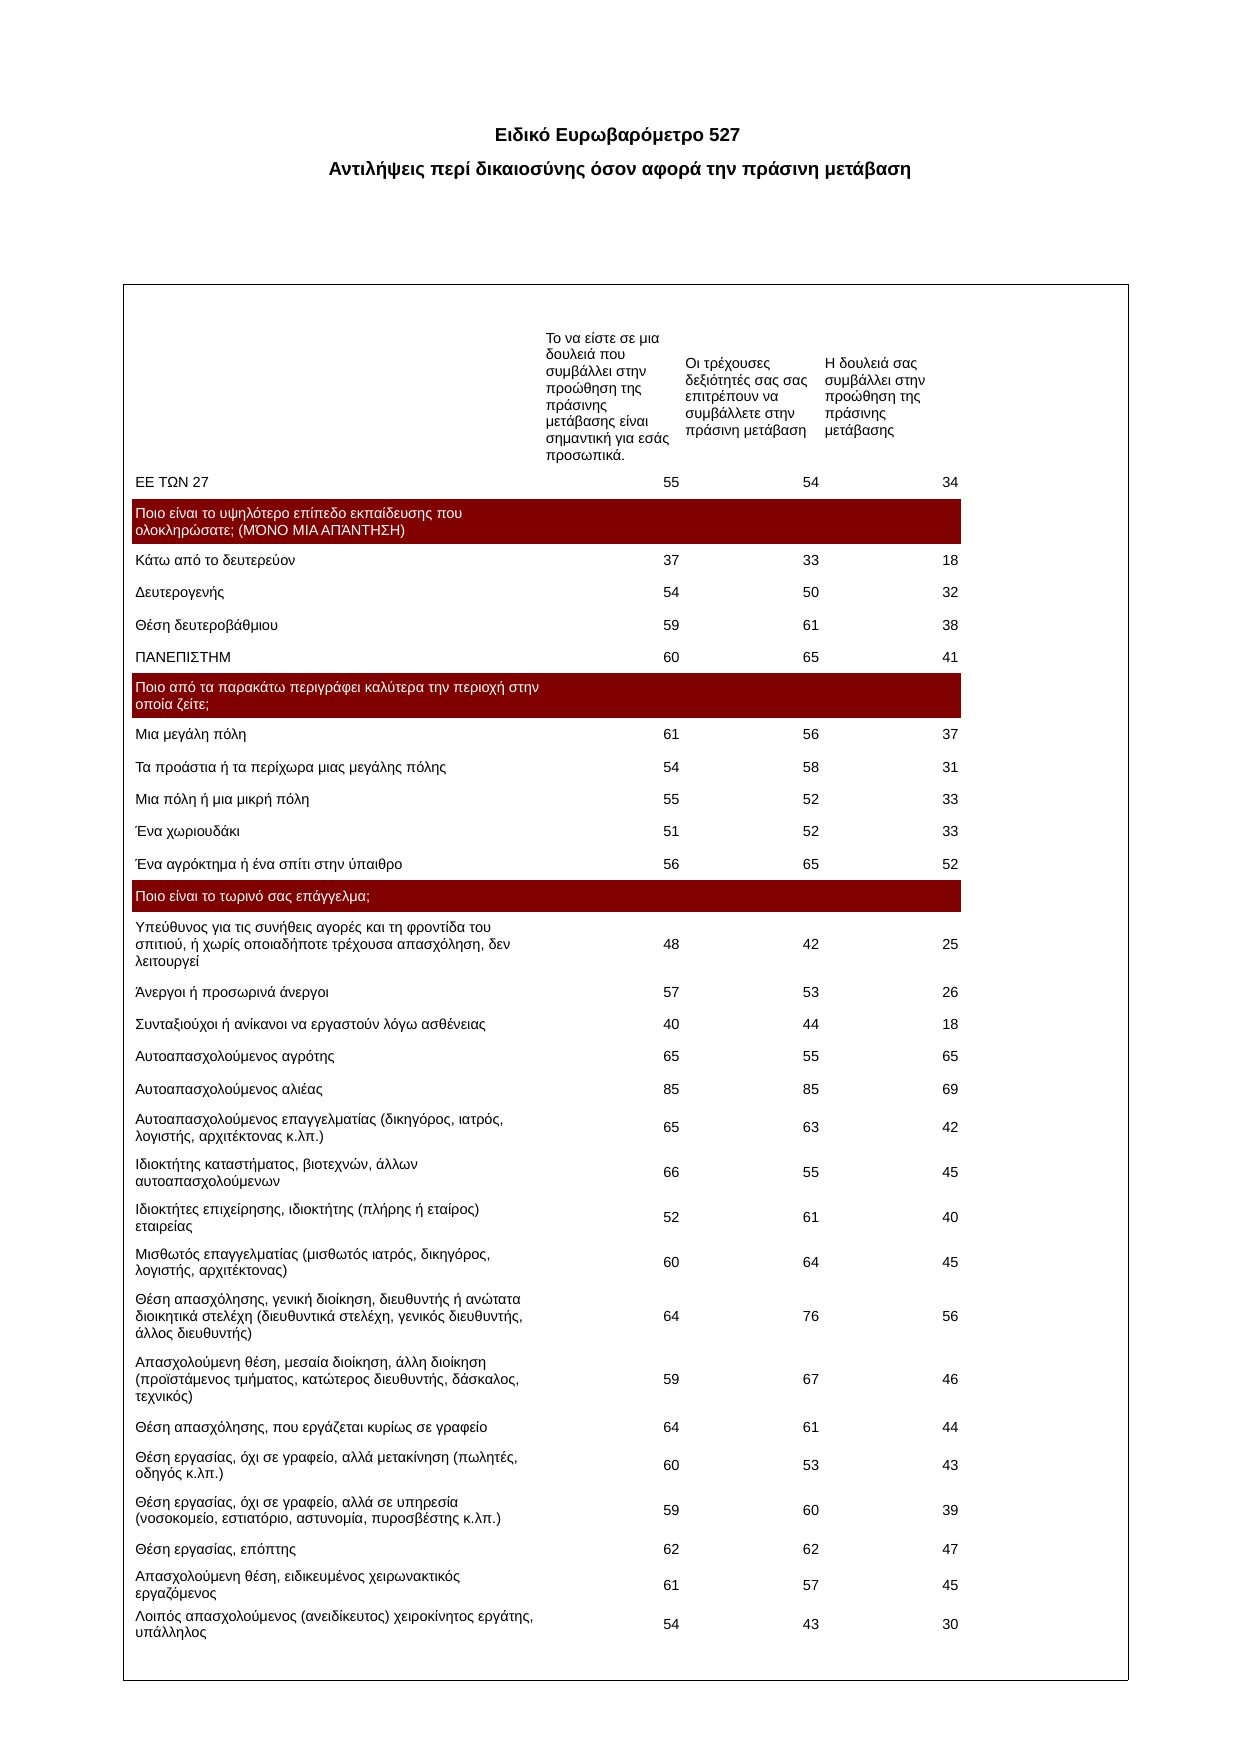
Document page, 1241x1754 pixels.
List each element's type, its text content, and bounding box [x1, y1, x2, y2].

table_cell 54 [543, 751, 682, 783]
table_cell 57 [543, 975, 682, 1008]
table_cell Αυτοαπασχολούμενος αλιέας [132, 1073, 543, 1105]
table_cell Άνεργοι ή προσωρινά άνεργοι [132, 975, 543, 1008]
table_cell Τα προάστια ή τα περίχωρα μιας μεγάλης πόλης [132, 751, 543, 783]
table_cell [822, 880, 961, 912]
table_cell 33 [822, 815, 961, 848]
table_cell 40 [543, 1008, 682, 1040]
table_header [132, 326, 543, 466]
table_cell 61 [682, 1410, 822, 1443]
table_cell 60 [543, 1240, 682, 1284]
table_cell 55 [543, 783, 682, 815]
table_cell Θέση απασχόλησης, που εργάζεται κυρίως σε γραφείο [132, 1410, 543, 1443]
table_cell 62 [543, 1533, 682, 1565]
table_cell 59 [543, 609, 682, 641]
table_cell 65 [543, 1040, 682, 1073]
table_cell 41 [822, 641, 961, 673]
table_cell Μια μεγάλη πόλη [132, 718, 543, 751]
table_cell 47 [822, 1533, 961, 1565]
table_cell 44 [682, 1008, 822, 1040]
table_cell 85 [682, 1073, 822, 1105]
table_cell ΕΕ ΤΩΝ 27 [132, 466, 543, 499]
table_cell 42 [822, 1105, 961, 1150]
table_cell 52 [543, 1195, 682, 1240]
table_cell 57 [682, 1565, 822, 1604]
table_cell 38 [822, 609, 961, 641]
table_cell 60 [543, 1443, 682, 1488]
table_cell 54 [682, 466, 822, 499]
table_cell Υπεύθυνος για τις συνήθεις αγορές και τη φροντίδα του σπιτιού, ή χωρίς οποιαδήποτε τρέχουσα απασχόληση, δεν λειτουργεί [132, 913, 543, 975]
table_cell 26 [822, 975, 961, 1008]
table_header Η δουλειά σας συμβάλλει στην προώθηση της πράσινης μετάβασης [822, 326, 961, 466]
table_cell 33 [822, 783, 961, 815]
table_cell 52 [682, 783, 822, 815]
table_cell Αυτοαπασχολούμενος αγρότης [132, 1040, 543, 1073]
table_cell Λοιπός απασχολούμενος (ανειδίκευτος) χειροκίνητος εργάτης, υπάλληλος [132, 1604, 543, 1644]
table_cell 52 [822, 848, 961, 880]
table_cell [682, 673, 822, 718]
table_cell 30 [822, 1604, 961, 1644]
table_cell [682, 499, 822, 544]
table_cell 55 [682, 1150, 822, 1195]
table_cell 61 [543, 718, 682, 751]
table_cell Θέση εργασίας, επόπτης [132, 1533, 543, 1565]
table_cell Αυτοαπασχολούμενος επαγγελματίας (δικηγόρος, ιατρός, λογιστής, αρχιτέκτονας κ.λπ.) [132, 1105, 543, 1150]
table_cell 53 [682, 1443, 822, 1488]
table_cell 85 [543, 1073, 682, 1105]
table_cell 64 [682, 1240, 822, 1284]
table_cell Ποιο είναι το τωρινό σας επάγγελμα; [132, 880, 543, 912]
table_cell 46 [822, 1348, 961, 1410]
table_cell 50 [682, 576, 822, 608]
table_cell 54 [543, 576, 682, 608]
table_cell 58 [682, 751, 822, 783]
table_cell 55 [682, 1040, 822, 1073]
table_cell 66 [543, 1150, 682, 1195]
table_cell 55 [543, 466, 682, 499]
table_cell 44 [822, 1410, 961, 1443]
table_cell [822, 499, 961, 544]
table_cell [543, 499, 682, 544]
table_cell 25 [822, 913, 961, 975]
table_cell Μισθωτός επαγγελματίας (μισθωτός ιατρός, δικηγόρος, λογιστής, αρχιτέκτονας) [132, 1240, 543, 1284]
table_cell Θέση δευτεροβάθμιου [132, 609, 543, 641]
table_cell 39 [822, 1488, 961, 1533]
table_cell Απασχολούμενη θέση, ειδικευμένος χειρωνακτικός εργαζόμενος [132, 1565, 543, 1604]
table_cell 62 [682, 1533, 822, 1565]
table_cell Ποιο είναι το υψηλότερο επίπεδο εκπαίδευσης που ολοκληρώσατε; (ΜΌΝΟ ΜΙΑ ΑΠΆΝΤΗΣΗ) [132, 499, 543, 544]
table_cell 61 [682, 1195, 822, 1240]
table_cell 43 [682, 1604, 822, 1644]
table_cell 65 [822, 1040, 961, 1073]
table_cell Κάτω από το δευτερεύον [132, 544, 543, 576]
table_cell Μια πόλη ή μια μικρή πόλη [132, 783, 543, 815]
table_cell Συνταξιούχοι ή ανίκανοι να εργαστούν λόγω ασθένειας [132, 1008, 543, 1040]
table_cell 48 [543, 913, 682, 975]
table_cell 18 [822, 544, 961, 576]
table_cell 53 [682, 975, 822, 1008]
table_cell 76 [682, 1285, 822, 1347]
table_cell 59 [543, 1348, 682, 1410]
table_cell Ποιο από τα παρακάτω περιγράφει καλύτερα την περιοχή στην οποία ζείτε; [132, 673, 543, 718]
table_cell 59 [543, 1488, 682, 1533]
table_cell 56 [682, 718, 822, 751]
table_cell 65 [682, 848, 822, 880]
table_cell 69 [822, 1073, 961, 1105]
table_cell 61 [543, 1565, 682, 1604]
table_cell 37 [543, 544, 682, 576]
table_cell 45 [822, 1240, 961, 1284]
table_cell 40 [822, 1195, 961, 1240]
table_cell Ένα αγρόκτημα ή ένα σπίτι στην ύπαιθρο [132, 848, 543, 880]
table_cell 18 [822, 1008, 961, 1040]
table_cell Ένα χωριουδάκι [132, 815, 543, 848]
table_cell [822, 673, 961, 718]
table_cell 63 [682, 1105, 822, 1150]
table_cell 43 [822, 1443, 961, 1488]
table_cell 37 [822, 718, 961, 751]
table_cell 64 [543, 1410, 682, 1443]
table_cell 42 [682, 913, 822, 975]
table_header Οι τρέχουσες δεξιότητές σας σας επιτρέπουν να συμβάλλετε στην πράσινη μετάβαση [682, 326, 822, 466]
table_cell 45 [822, 1565, 961, 1604]
table_cell 65 [543, 1105, 682, 1150]
table_cell 67 [682, 1348, 822, 1410]
table_cell 31 [822, 751, 961, 783]
table_cell Θέση εργασίας, όχι σε γραφείο, αλλά σε υπηρεσία (νοσοκομείο, εστιατόριο, αστυνομία, πυροσβέστης κ.λπ.) [132, 1488, 543, 1533]
table_cell 56 [543, 848, 682, 880]
table_cell 33 [682, 544, 822, 576]
table_cell Ιδιοκτήτης καταστήματος, βιοτεχνών, άλλων αυτοαπασχολούμενων [132, 1150, 543, 1195]
table_cell 64 [543, 1285, 682, 1347]
table_cell 60 [682, 1488, 822, 1533]
table_header Το να είστε σε μια δουλειά που συμβάλλει στην προώθηση της πράσινης μετάβασης είναι σημαντική για εσάς προσωπικά. [543, 326, 682, 466]
table_cell Δευτερογενής [132, 576, 543, 608]
table_cell 51 [543, 815, 682, 848]
table_cell 52 [682, 815, 822, 848]
table_cell 54 [543, 1604, 682, 1644]
table_cell 32 [822, 576, 961, 608]
table_cell [543, 673, 682, 718]
table_cell 61 [682, 609, 822, 641]
table_cell [682, 880, 822, 912]
table_cell 65 [682, 641, 822, 673]
table_cell 56 [822, 1285, 961, 1347]
table_cell Ιδιοκτήτες επιχείρησης, ιδιοκτήτης (πλήρης ή εταίρος) εταιρείας [132, 1195, 543, 1240]
table_cell 45 [822, 1150, 961, 1195]
table_cell ΠΑΝΕΠΙΣΤΗΜ [132, 641, 543, 673]
table_cell [543, 880, 682, 912]
table_cell Θέση απασχόλησης, γενική διοίκηση, διευθυντής ή ανώτατα διοικητικά στελέχη (διευθυντικά στελέχη, γενικός διευθυντής, άλλος διευθυντής) [132, 1285, 543, 1347]
table_cell 60 [543, 641, 682, 673]
table_cell Απασχολούμενη θέση, μεσαία διοίκηση, άλλη διοίκηση (προϊστάμενος τμήματος, κατώτερος διευθυντής, δάσκαλος, τεχνικός) [132, 1348, 543, 1410]
table_cell Θέση εργασίας, όχι σε γραφείο, αλλά μετακίνηση (πωλητές, οδηγός κ.λπ.) [132, 1443, 543, 1488]
table_cell 34 [822, 466, 961, 499]
